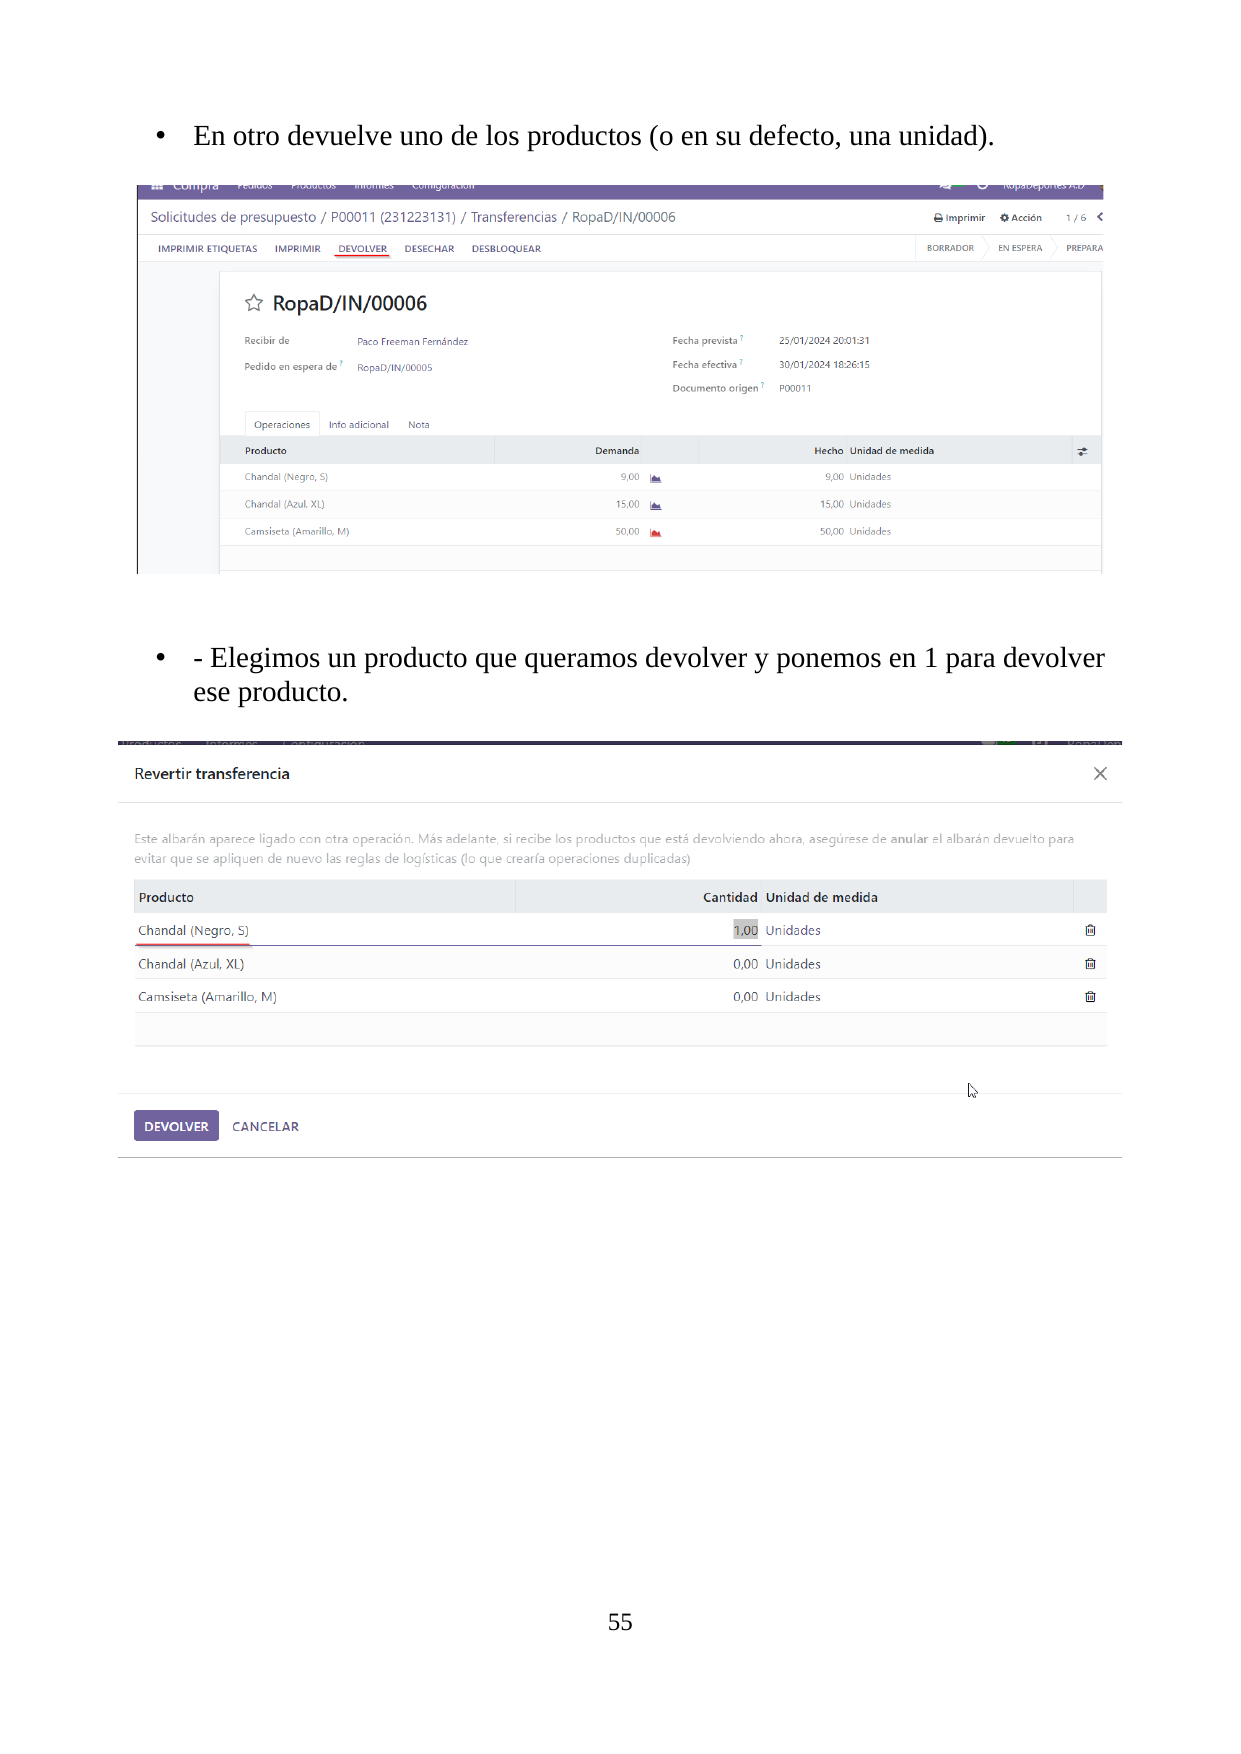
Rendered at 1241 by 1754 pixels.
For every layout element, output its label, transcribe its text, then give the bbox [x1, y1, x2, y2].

list - Elegimos un producto que queramos devolver y ponemos en 1 para devolver ese producto. [156, 641, 1122, 708]
picture [118, 741, 1123, 1158]
list En otro devuelve uno de los productos (o en su defecto, una unidad). [156, 118, 1122, 152]
picture [136, 185, 1104, 574]
